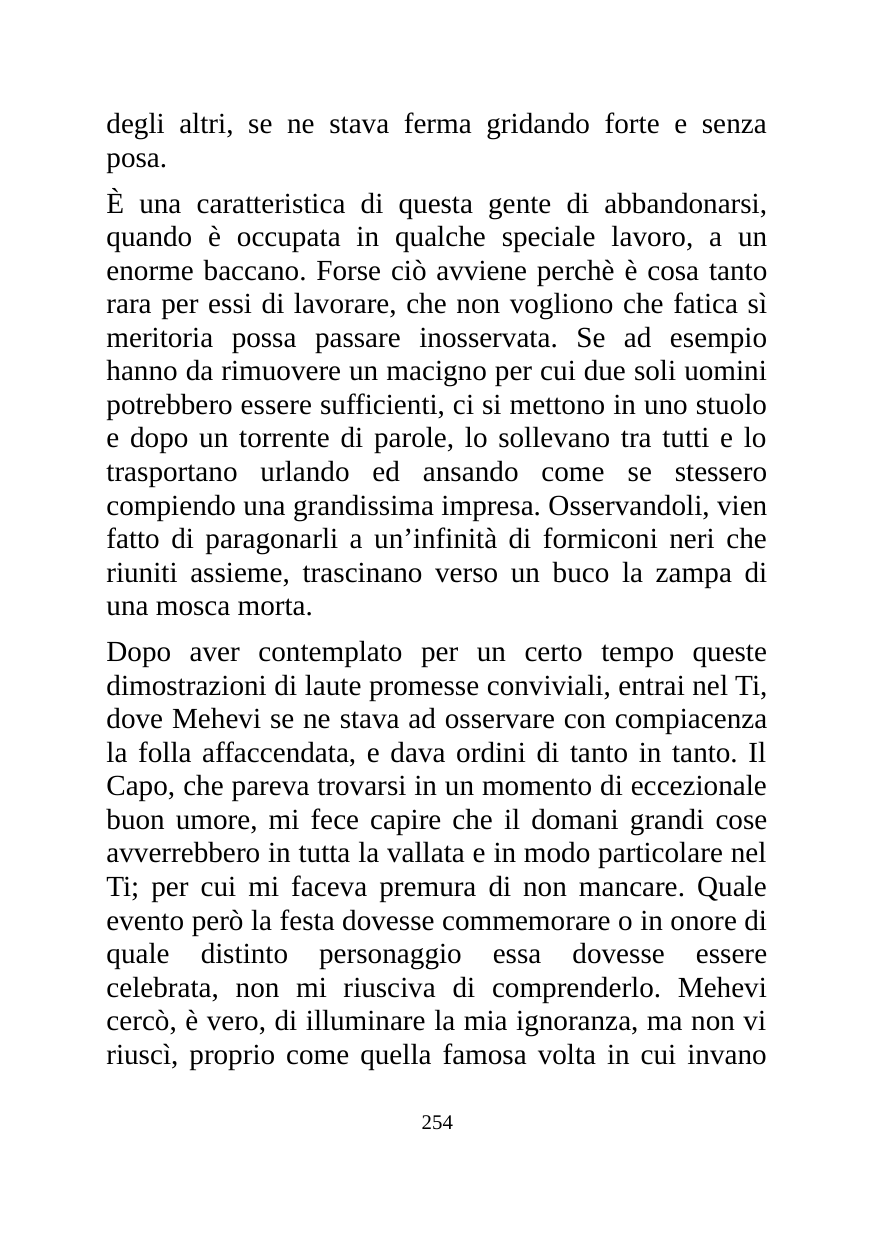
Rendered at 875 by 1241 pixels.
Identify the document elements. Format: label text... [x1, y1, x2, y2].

text È una caratteristica di questa gente di abbandonarsi, quando è occupata in qualche speciale lavoro, a un enorme baccano. Forse ciò avviene perchè è cosa tanto rara per essi di lavorare, che non vogliono che fatica sì meritoria possa passare inosservata. Se ad esempio hanno da rimuovere un macigno per cui due soli uomini potrebbero essere sufficienti, ci si mettono in uno stuolo e dopo un torrente di parole, lo sollevano tra tutti e lo trasportano urlando ed ansando come se stessero compiendo una grandissima impresa. Osservandoli, vien fatto di paragonarli a un’infinità di formiconi neri che riuniti assieme, trascinano verso un buco la zampa di una mosca morta. [106, 186, 768, 622]
text Dopo aver contemplato per un certo tempo queste dimostrazioni di laute promesse conviviali, entrai nel Ti, dove Mehevi se ne stava ad osservare con compiacenza la folla affaccendata, e dava ordini di tanto in tanto. Il Capo, che pareva trovarsi in un momento di eccezionale buon umore, mi fece capire che il domani grandi cose avverrebbero in tutta la vallata e in modo particolare nel Ti; per cui mi faceva premura di non mancare. Quale evento però la festa dovesse commemorare o in onore di quale distinto personaggio essa dovesse essere celebrata, non mi riusciva di comprenderlo. Mehevi cercò, è vero, di illuminare la mia ignoranza, ma non vi riuscì, proprio come quella famosa volta in cui invano [106, 634, 768, 1070]
text degli altri, se ne stava ferma gridando forte e senza posa. [106, 106, 768, 173]
